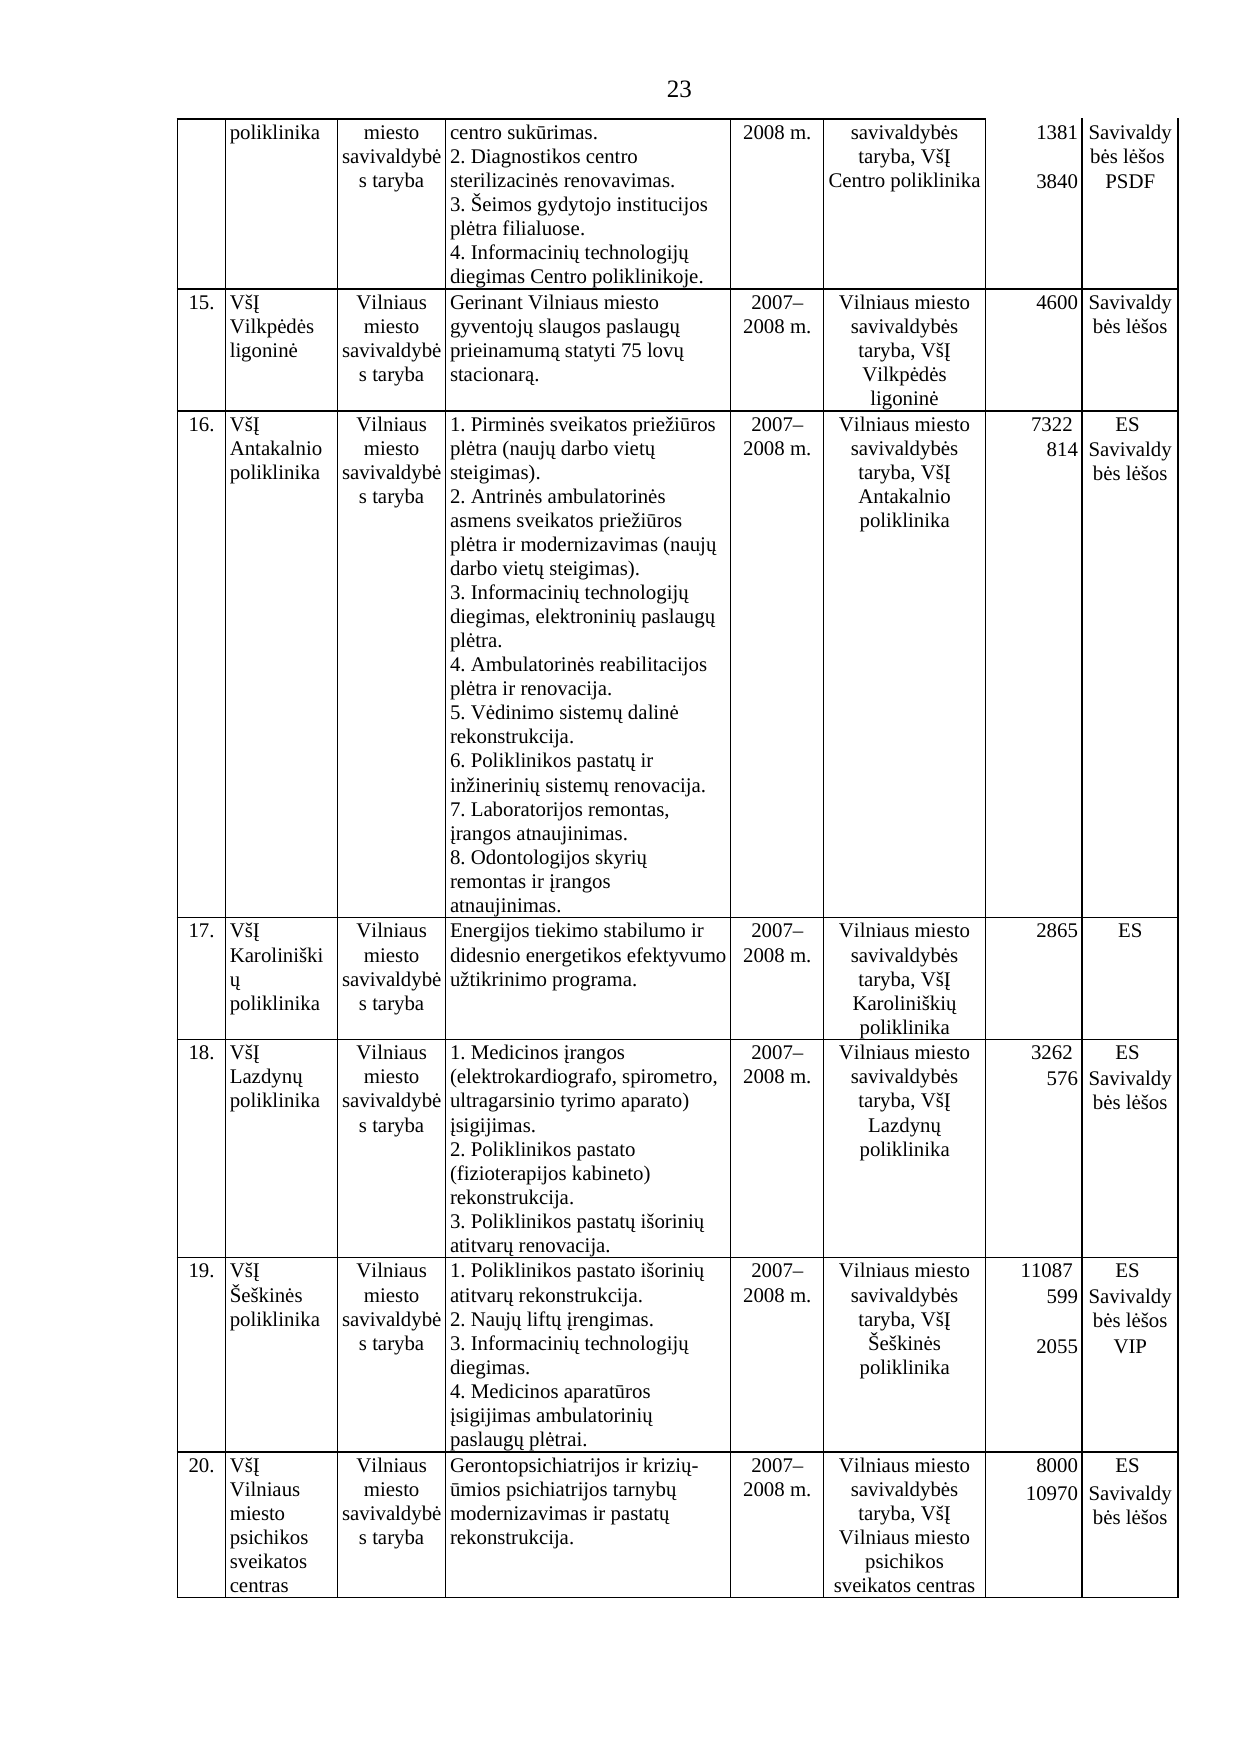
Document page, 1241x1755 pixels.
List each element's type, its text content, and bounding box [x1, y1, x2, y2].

table_cell Vilniaus miesto savivaldybės taryba [338, 412, 445, 917]
table_cell 18. [178, 1040, 225, 1257]
table_cell 10970 [986, 1479, 1081, 1597]
table_cell Vilniaus miesto savivaldybės taryba, VšĮ Vilniaus miesto psichikos sveikatos centras [824, 1453, 985, 1597]
table_cell Savivaldybės lėšos [1083, 1283, 1177, 1332]
table_cell 7322 [986, 412, 1081, 436]
table_cell Vilniaus miesto savivaldybės taryba [338, 290, 445, 410]
table_cell Savivaldybės lėšos [1083, 1479, 1177, 1597]
table_cell Vilniaus miesto savivaldybės taryba, VšĮ Lazdynų poliklinika [824, 1040, 985, 1257]
table_cell Energijos tiekimo stabilumo ir didesnio energetikos efektyvumo užtikrinimo programa. [446, 918, 730, 1039]
table_cell [1179, 1257, 1185, 1282]
table_cell [1179, 410, 1185, 436]
table_cell VšĮ Antakalnio poliklinika [226, 412, 337, 917]
table_cell 11087 [986, 1258, 1081, 1282]
table_cell 2007–2008 m. [731, 918, 823, 1039]
table_cell VšĮ Šeškinės poliklinika [226, 1258, 337, 1451]
table_cell 8000 [986, 1453, 1081, 1479]
table_cell VšĮ Lazdynų poliklinika [226, 1040, 337, 1257]
table_cell [1179, 1064, 1185, 1257]
table_cell Savivaldybės lėšos [1083, 118, 1177, 168]
table_cell [1179, 118, 1185, 168]
table_cell Vilniaus miesto savivaldybės taryba [338, 1258, 445, 1451]
table_cell savivaldybės taryba, VšĮ Centro poliklinika [824, 120, 985, 288]
table_cell ES [1083, 1453, 1177, 1479]
table_cell 17. [178, 918, 225, 1039]
table_cell 2865 [986, 918, 1081, 1039]
table_cell 576 [986, 1064, 1081, 1257]
table_cell Savivaldybės lėšos [1083, 290, 1177, 410]
table_cell 20. [178, 1453, 225, 1597]
table_cell poliklinika [226, 120, 337, 288]
table_cell 2007–2008 m. [731, 290, 823, 410]
table_cell [1179, 1332, 1185, 1451]
table_cell VIP [1083, 1332, 1177, 1451]
table_cell 19. [178, 1258, 225, 1451]
table_cell ES [1083, 1040, 1177, 1064]
table_cell 3262 [986, 1040, 1081, 1064]
table_cell Savivaldybės lėšos [1083, 1064, 1177, 1257]
table_cell 2007–2008 m. [731, 1258, 823, 1451]
table_cell 2008 m. [731, 120, 823, 288]
table_cell 2007–2008 m. [731, 412, 823, 917]
table_cell [178, 120, 225, 288]
table_cell [1179, 288, 1185, 410]
table_cell 2007–2008 m. [731, 1453, 823, 1597]
table_cell VšĮ Vilniaus miesto psichikos sveikatos centras [226, 1453, 337, 1597]
table_cell VšĮ Vilkpėdės ligoninė [226, 290, 337, 410]
table_cell 15. [178, 290, 225, 410]
table_cell 16. [178, 412, 225, 917]
table_cell Gerontopsichiatrijos ir krizių-ūmios psichiatrijos tarnybų modernizavimas ir pastatų rekonstrukcija. [446, 1453, 730, 1597]
table_cell [1179, 168, 1185, 288]
table_cell Vilniaus miesto savivaldybės taryba, VšĮ Antakalnio poliklinika [824, 412, 985, 917]
table_cell 1381 [986, 118, 1081, 168]
table_cell Vilniaus miesto savivaldybės taryba [338, 918, 445, 1039]
table_cell 2055 [986, 1332, 1081, 1451]
table_cell 814 [986, 436, 1081, 917]
table_cell centro sukūrimas. 2. Diagnostikos centro sterilizacinės renovavimas. 3. Šeimos gydytojo institucijos plėtra filialuose. 4. Informacinių technologijų diegimas Centro poliklinikoje. [446, 120, 730, 288]
table_cell Vilniaus miesto savivaldybės taryba, VšĮ Karoliniškių poliklinika [824, 918, 985, 1039]
table_cell miesto savivaldybės taryba [338, 120, 445, 288]
table_cell [1179, 917, 1185, 1039]
table_cell Gerinant Vilniaus miesto gyventojų slaugos paslaugų prieinamumą statyti 75 lovų stacionarą. [446, 290, 730, 410]
table_cell 2007–2008 m. [731, 1040, 823, 1257]
table_cell 599 [986, 1283, 1081, 1332]
table_cell Savivaldybės lėšos [1083, 436, 1177, 917]
table_cell [1179, 436, 1185, 917]
table_cell Vilniaus miesto savivaldybės taryba, VšĮ Šeškinės poliklinika [824, 1258, 985, 1451]
table_cell 1. Medicinos įrangos (elektrokardiografo, spirometro, ultragarsinio tyrimo aparato) įsigijimas. 2. Poliklinikos pastato (fizioterapijos kabineto) rekonstrukcija. 3. Poliklinikos pastatų išorinių atitvarų renovacija. [446, 1040, 730, 1257]
table_cell [1179, 1479, 1185, 1597]
table_cell 1. Poliklinikos pastato išorinių atitvarų rekonstrukcija. 2. Naujų liftų įrengimas. 3. Informacinių technologijų diegimas. 4. Medicinos aparatūros įsigijimas ambulatorinių paslaugų plėtrai. [446, 1258, 730, 1451]
table_cell PSDF [1083, 168, 1177, 288]
table_cell [1179, 1451, 1185, 1479]
table_cell Vilniaus miesto savivaldybės taryba [338, 1040, 445, 1257]
table_cell ES [1083, 918, 1177, 1039]
table_cell ES [1083, 1258, 1177, 1282]
table_cell [1179, 1039, 1185, 1064]
table_cell Vilniaus miesto savivaldybės taryba, VšĮ Vilkpėdės ligoninė [824, 290, 985, 410]
table_cell VšĮ Karoliniškių poliklinika [226, 918, 337, 1039]
table_cell 3840 [986, 168, 1081, 288]
table_cell [1179, 1283, 1185, 1332]
table_cell Vilniaus miesto savivaldybės taryba [338, 1453, 445, 1597]
table_cell 4600 [986, 290, 1081, 410]
table_cell 1. Pirminės sveikatos priežiūros plėtra (naujų darbo vietų steigimas). 2. Antrinės ambulatorinės asmens sveikatos priežiūros plėtra ir modernizavimas (naujų darbo vietų steigimas). 3. Informacinių technologijų diegimas, elektroninių paslaugų plėtra. 4. Ambulatorinės reabilitacijos plėtra ir renovacija. 5. Vėdinimo sistemų dalinė rekonstrukcija. 6. Poliklinikos pastatų ir inžinerinių sistemų renovacija. 7. Laboratorijos remontas, įrangos atnaujinimas. 8. Odontologijos skyrių remontas ir įrangos atnaujinimas. [446, 412, 730, 917]
table_cell ES [1083, 412, 1177, 436]
